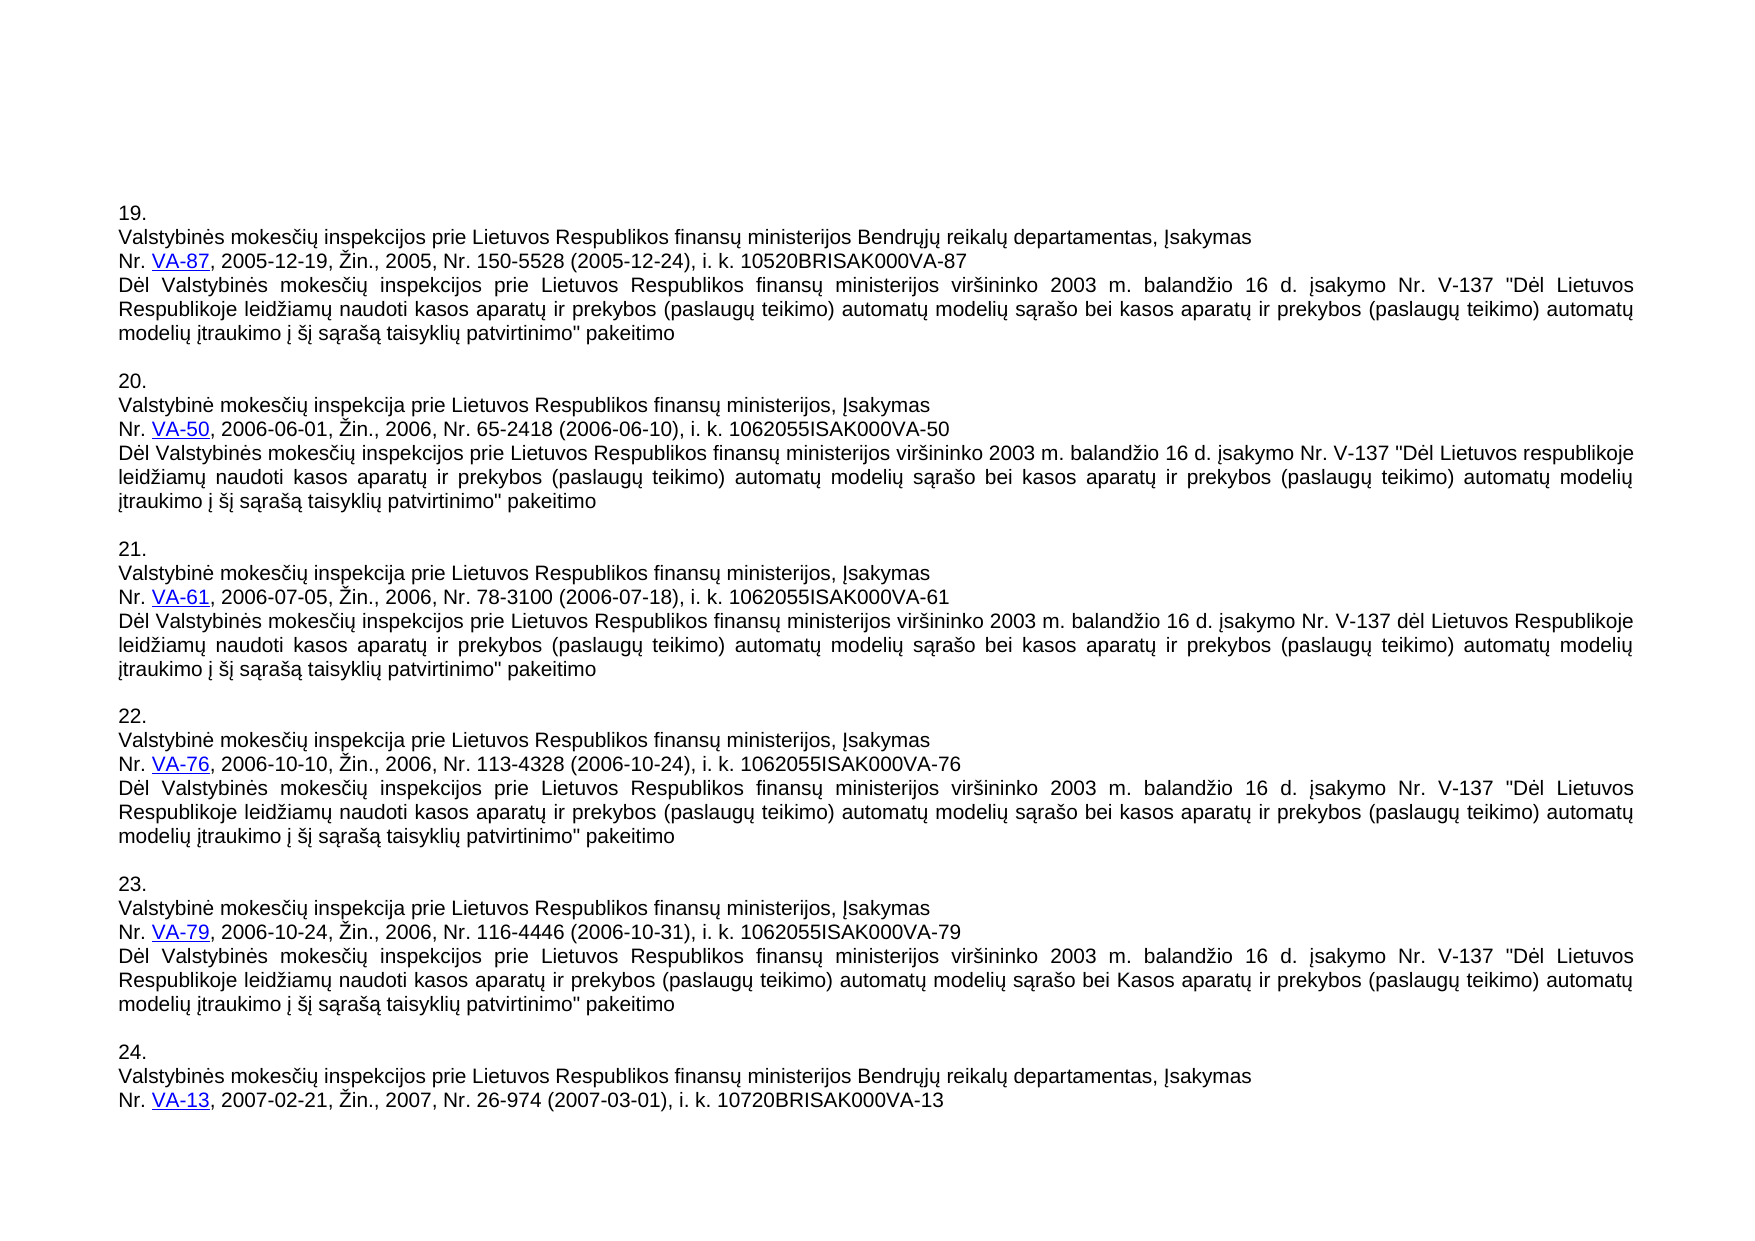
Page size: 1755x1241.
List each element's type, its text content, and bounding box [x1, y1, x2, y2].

text 24. [118, 1040, 1636, 1064]
text Dėl Valstybinės mokesčių inspekcijos prie Lietuvos Respublikos finansų ministerijos viršininko 2003 m. balandžio 16 d. įsakymo Nr. V-137 dėl Lietuvos Respublikoje leidžiamų naudoti kasos aparatų ir prekybos (paslaugų teikimo) automatų modelių sąrašo bei kasos aparatų ir prekybos (paslaugų teikimo) automatų modelių įtraukimo į šį sąrašą taisyklių patvirtinimo" pakeitimo [118, 608, 1636, 680]
text Nr. VA-50, 2006-06-01, Žin., 2006, Nr. 65-2418 (2006-06-10), i. k. 1062055ISAK000VA-50 [118, 417, 1636, 441]
text Valstybinė mokesčių inspekcija prie Lietuvos Respublikos finansų ministerijos, Įsakymas [118, 896, 1636, 920]
text Nr. VA-87, 2005-12-19, Žin., 2005, Nr. 150-5528 (2005-12-24), i. k. 10520BRISAK000VA-87 [118, 249, 1636, 273]
text Valstybinės mokesčių inspekcijos prie Lietuvos Respublikos finansų ministerijos Bendrųjų reikalų departamentas, Įsakymas [118, 1064, 1636, 1088]
text Nr. VA-76, 2006-10-10, Žin., 2006, Nr. 113-4328 (2006-10-24), i. k. 1062055ISAK000VA-76 [118, 752, 1636, 776]
text Dėl Valstybinės mokesčių inspekcijos prie Lietuvos Respublikos finansų ministerijos viršininko 2003 m. balandžio 16 d. įsakymo Nr. V-137 "Dėl Lietuvos Respublikoje leidžiamų naudoti kasos aparatų ir prekybos (paslaugų teikimo) automatų modelių sąrašo bei Kasos aparatų ir prekybos (paslaugų teikimo) automatų modelių įtraukimo į šį sąrašą taisyklių patvirtinimo" pakeitimo [118, 944, 1636, 1016]
text Valstybinė mokesčių inspekcija prie Lietuvos Respublikos finansų ministerijos, Įsakymas [118, 728, 1636, 752]
text 23. [118, 872, 1636, 896]
text 19. [118, 201, 1636, 225]
text Valstybinė mokesčių inspekcija prie Lietuvos Respublikos finansų ministerijos, Įsakymas [118, 561, 1636, 584]
text Valstybinės mokesčių inspekcijos prie Lietuvos Respublikos finansų ministerijos Bendrųjų reikalų departamentas, Įsakymas [118, 225, 1636, 249]
text Valstybinė mokesčių inspekcija prie Lietuvos Respublikos finansų ministerijos, Įsakymas [118, 393, 1636, 417]
text 21. [118, 537, 1636, 561]
text Dėl Valstybinės mokesčių inspekcijos prie Lietuvos Respublikos finansų ministerijos viršininko 2003 m. balandžio 16 d. įsakymo Nr. V-137 "Dėl Lietuvos Respublikoje leidžiamų naudoti kasos aparatų ir prekybos (paslaugų teikimo) automatų modelių sąrašo bei kasos aparatų ir prekybos (paslaugų teikimo) automatų modelių įtraukimo į šį sąrašą taisyklių patvirtinimo" pakeitimo [118, 273, 1636, 345]
text Dėl Valstybinės mokesčių inspekcijos prie Lietuvos Respublikos finansų ministerijos viršininko 2003 m. balandžio 16 d. įsakymo Nr. V-137 "Dėl Lietuvos Respublikoje leidžiamų naudoti kasos aparatų ir prekybos (paslaugų teikimo) automatų modelių sąrašo bei kasos aparatų ir prekybos (paslaugų teikimo) automatų modelių įtraukimo į šį sąrašą taisyklių patvirtinimo" pakeitimo [118, 776, 1636, 848]
text Dėl Valstybinės mokesčių inspekcijos prie Lietuvos Respublikos finansų ministerijos viršininko 2003 m. balandžio 16 d. įsakymo Nr. V-137 "Dėl Lietuvos respublikoje leidžiamų naudoti kasos aparatų ir prekybos (paslaugų teikimo) automatų modelių sąrašo bei kasos aparatų ir prekybos (paslaugų teikimo) automatų modelių įtraukimo į šį sąrašą taisyklių patvirtinimo" pakeitimo [118, 441, 1636, 513]
text Nr. VA-61, 2006-07-05, Žin., 2006, Nr. 78-3100 (2006-07-18), i. k. 1062055ISAK000VA-61 [118, 584, 1636, 608]
text Nr. VA-13, 2007-02-21, Žin., 2007, Nr. 26-974 (2007-03-01), i. k. 10720BRISAK000VA-13 [118, 1088, 1636, 1112]
text 20. [118, 369, 1636, 393]
text Nr. VA-79, 2006-10-24, Žin., 2006, Nr. 116-4446 (2006-10-31), i. k. 1062055ISAK000VA-79 [118, 920, 1636, 944]
text 22. [118, 704, 1636, 728]
